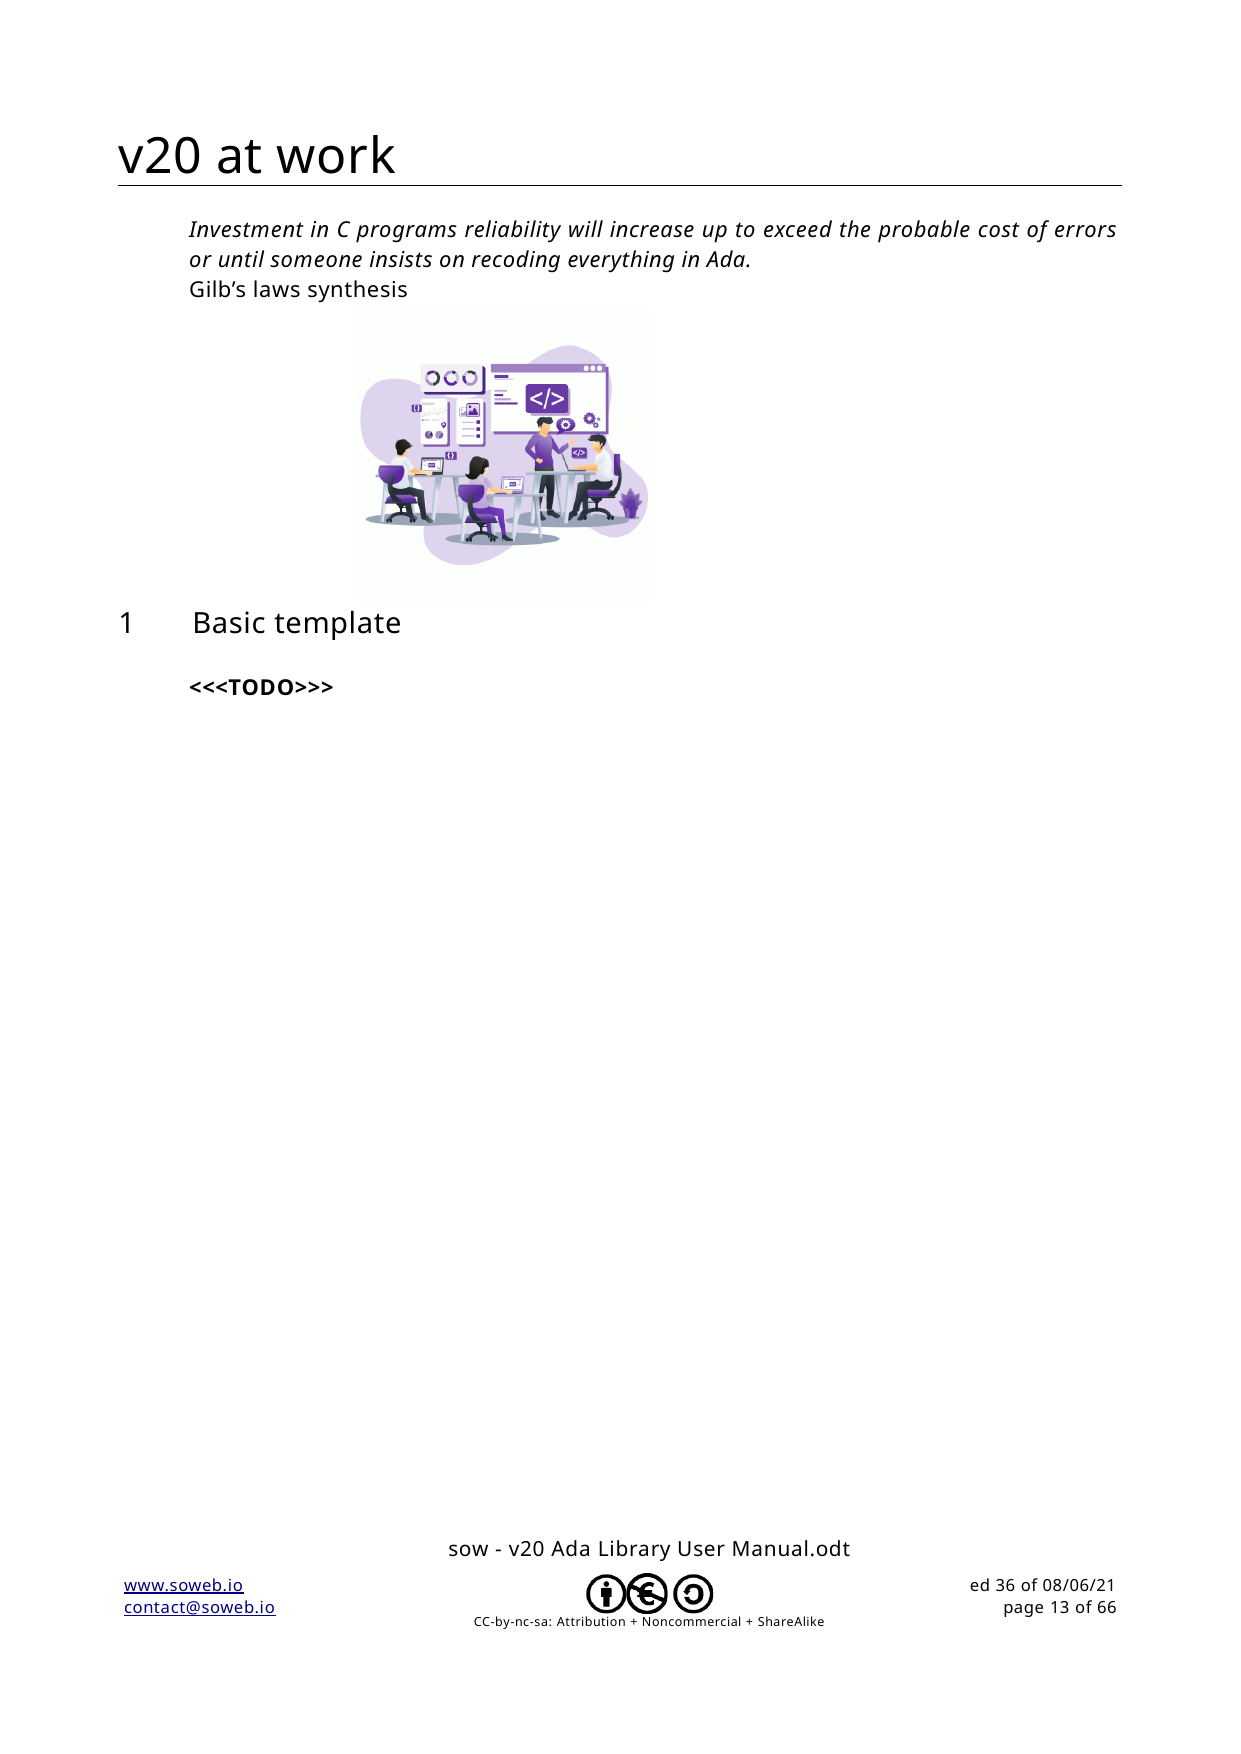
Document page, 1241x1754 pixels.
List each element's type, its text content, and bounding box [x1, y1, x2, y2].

picture [356, 307, 652, 603]
subtitle Basic template [118, 603, 1122, 642]
text Investment in C programs reliability will increase up to exceed the probable cost of errors or until someone insists on recoding everything in Ada. [189, 214, 1122, 274]
picture [585, 1573, 668, 1614]
subtitle v20 at work [118, 118, 1122, 185]
picture [672, 1573, 714, 1614]
text <<<TODO>>> [189, 672, 1122, 702]
text Gilb’s laws synthesis [189, 274, 1122, 304]
